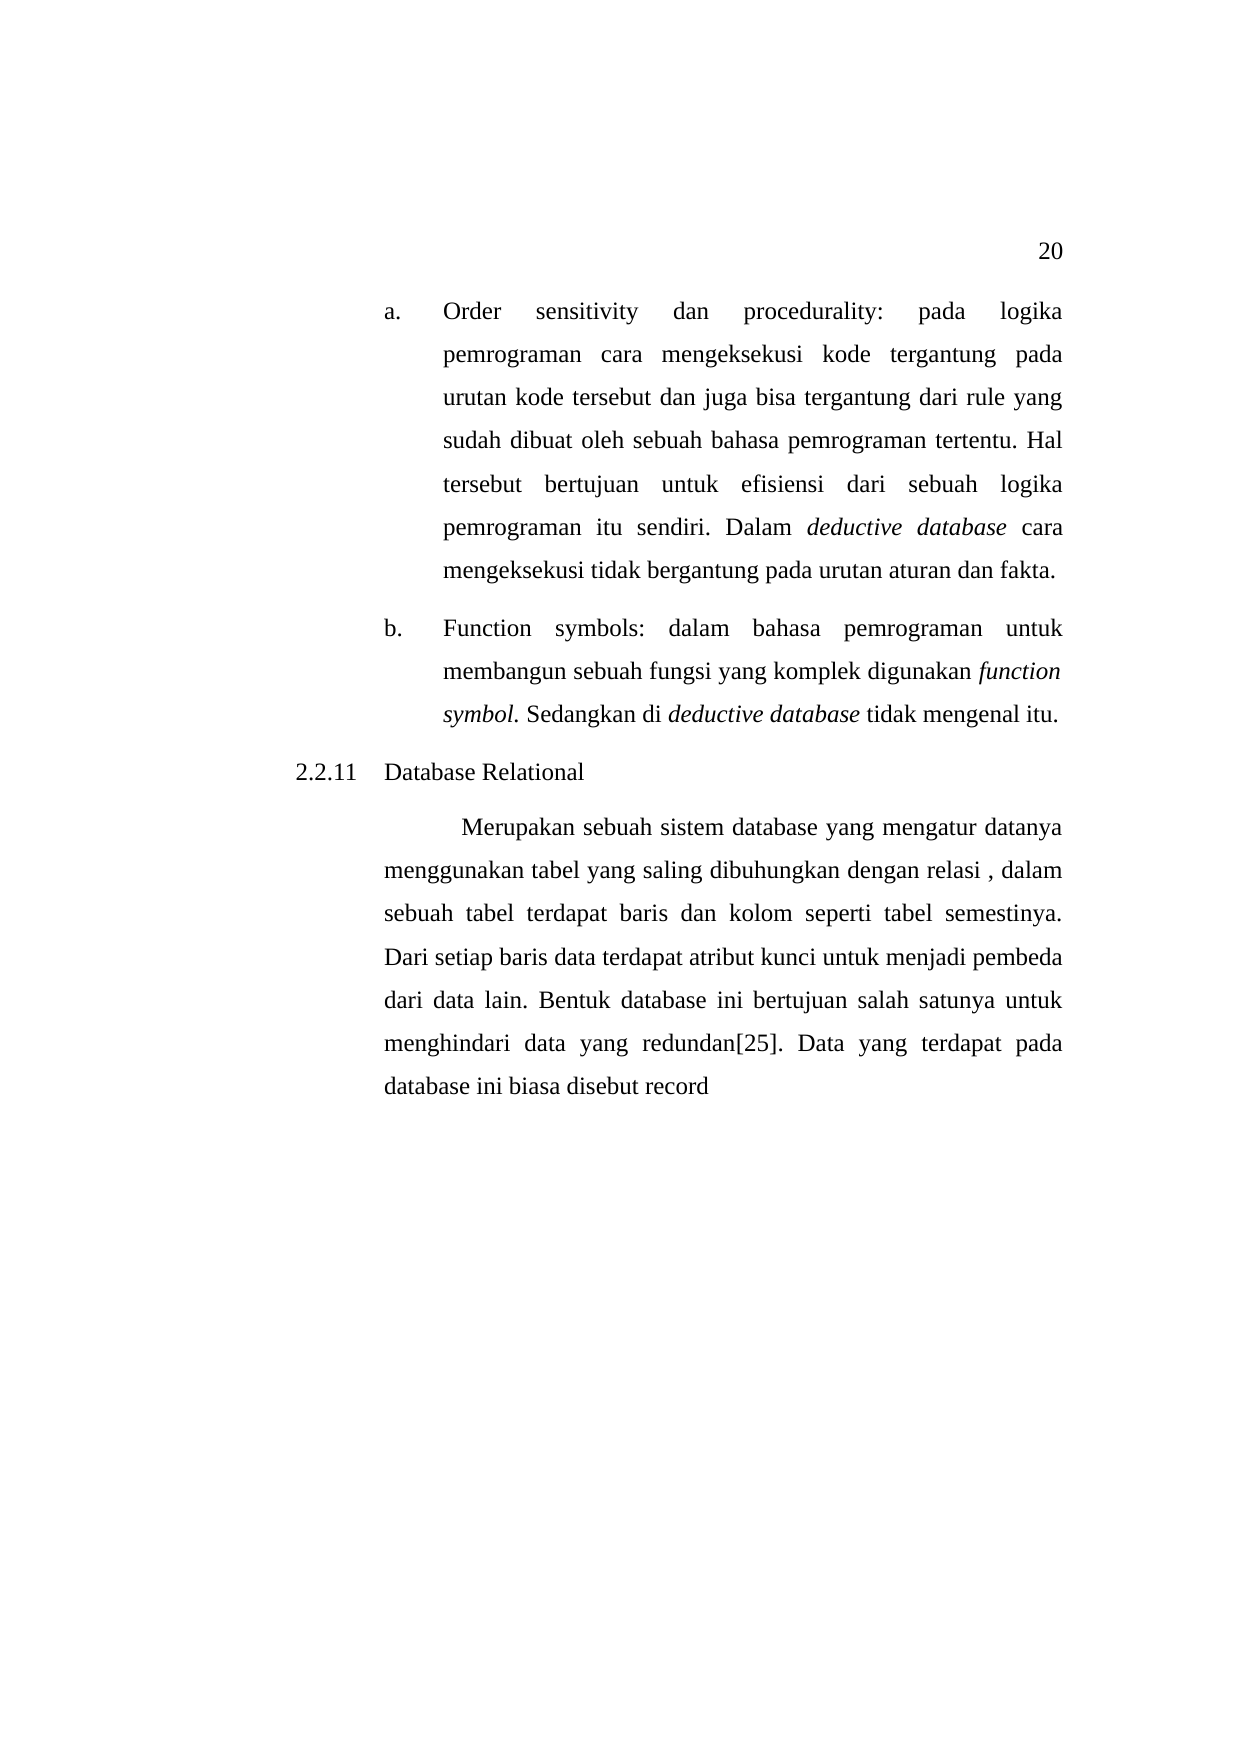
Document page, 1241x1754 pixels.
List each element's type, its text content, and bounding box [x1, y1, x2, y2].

subtitle Function symbols: dalam bahasa pemrograman untuk membangun sebuah fungsi yang komplek digunakan function symbol. Sedangkan di deductive database tidak mengenal itu. [384, 613, 1063, 728]
subtitle Order sensitivity dan procedurality: pada logika pemrograman cara mengeksekusi kode tergantung pada urutan kode tersebut dan juga bisa tergantung dari rule yang sudah dibuat oleh sebuah bahasa pemrograman tertentu. Hal tersebut bertujuan untuk efisiensi dari sebuah logika pemrograman itu sendiri. Dalam deductive database cara mengeksekusi tidak bergantung pada urutan aturan dan fakta. [384, 296, 1063, 584]
subtitle Database Relational [295, 757, 1063, 785]
subtitle Merupakan sebuah sistem database yang mengatur datanya menggunakan tabel yang saling dibuhungkan dengan relasi , dalam sebuah tabel terdapat baris dan kolom seperti tabel semestinya. Dari setiap baris data terdapat atribut kunci untuk menjadi pembeda dari data lain. Bentuk database ini bertujuan salah satunya untuk menghindari data yang redundan[25]. Data yang terdapat pada database ini biasa disebut record [384, 812, 1063, 1100]
